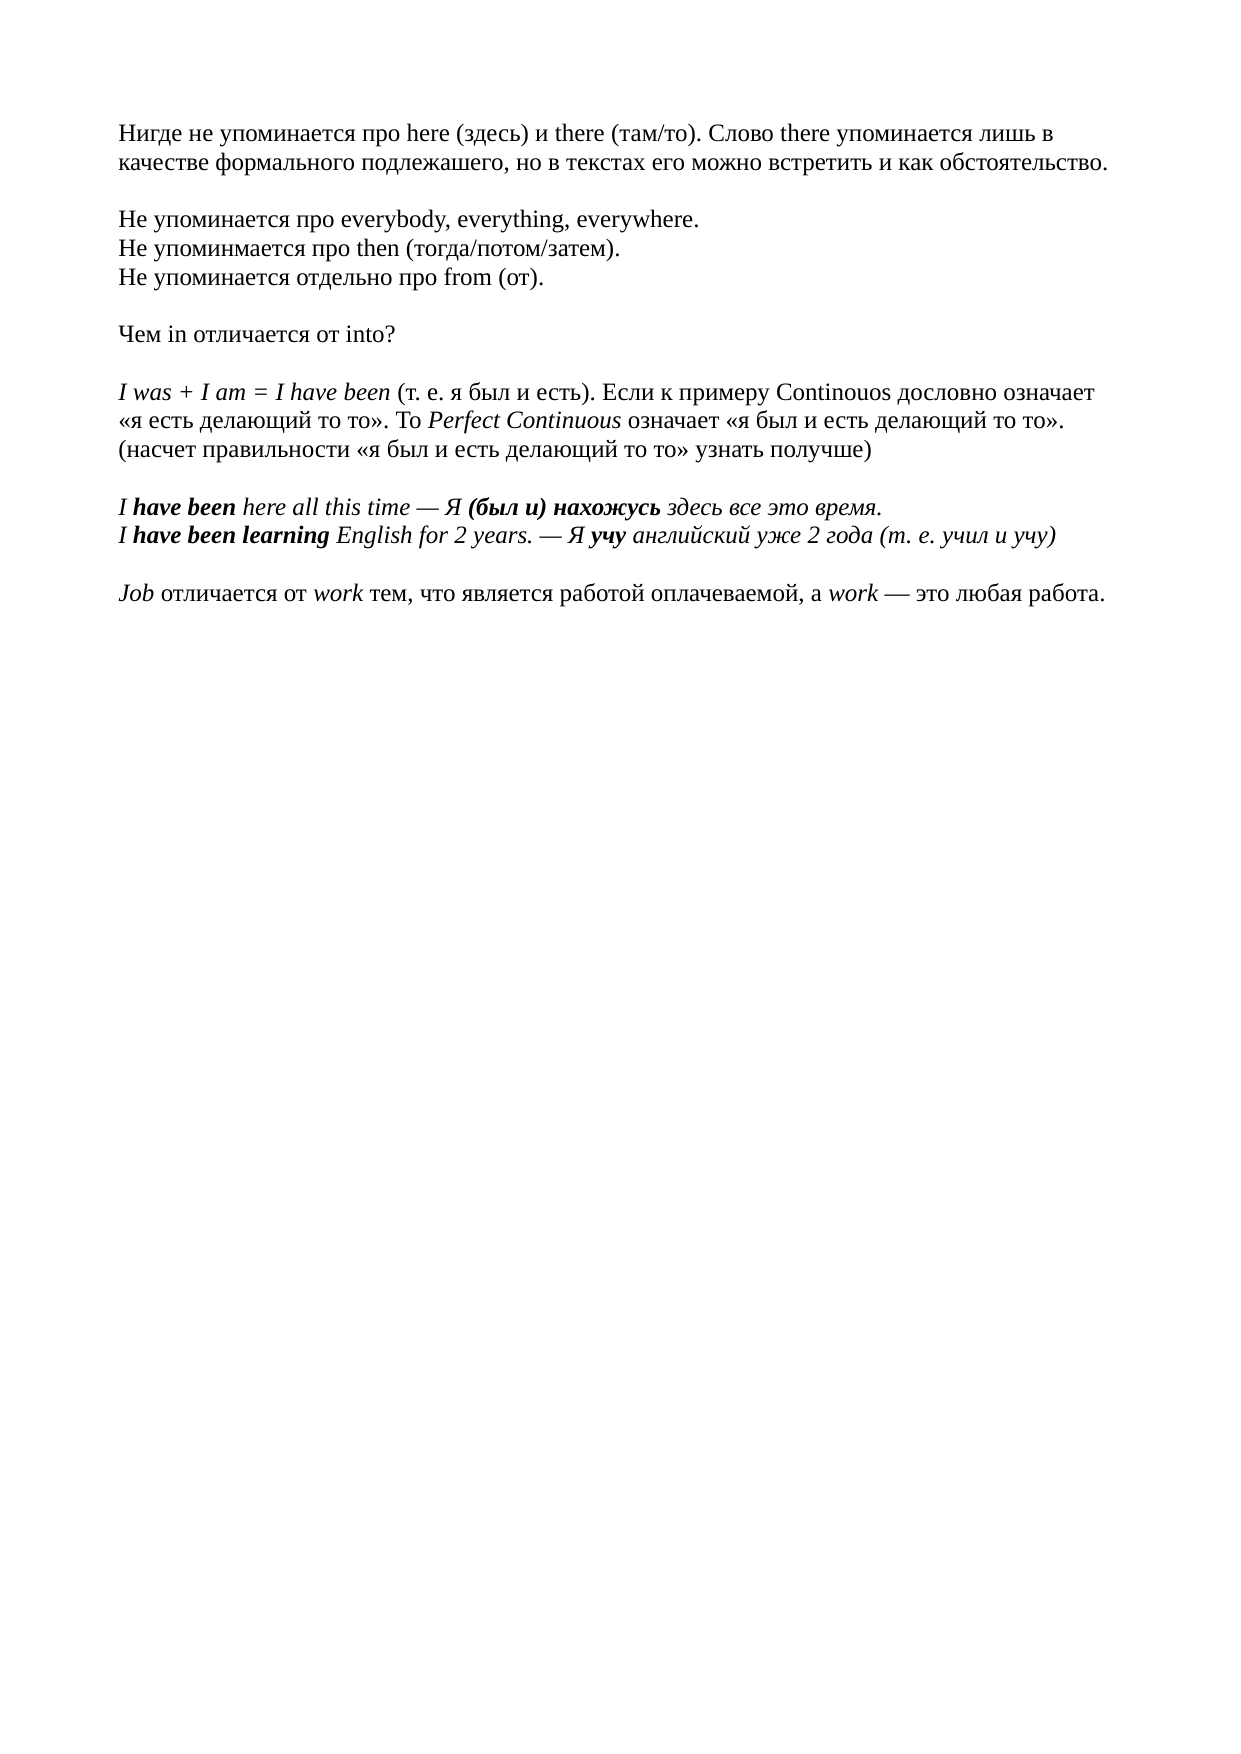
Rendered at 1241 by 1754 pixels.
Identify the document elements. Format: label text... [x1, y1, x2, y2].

text «я есть делающий то то». То Perfect Continuous означает «я был и есть делающий то то». [118, 406, 1122, 434]
text Не упоминается про everybody, everything, everywhere. [118, 204, 1122, 233]
text Чем in отличается от into? [118, 319, 1122, 348]
text (насчет правильности «я был и есть делающий то то» узнать получше) [118, 434, 1122, 463]
text I have been learning English for 2 years. — Я учу английский уже 2 года (т. е. учил и учу) [118, 521, 1122, 549]
text I have been here all this time — Я (был и) нахожусь здесь все это время. [118, 492, 1122, 521]
text Job отличается от work тем, что является работой оплачеваемой, а work — это любая работа. [118, 578, 1122, 607]
text Не упоминается отдельно про from (от). [118, 262, 1122, 291]
text I was + I am = I have been (т. е. я был и есть). Если к примеру Continouos дословно означает [118, 377, 1122, 406]
text Нигде не упоминается про here (здесь) и there (там/то). Слово there упоминается лишь в качестве формального подлежашего, но в текстах его можно встретить и как обстоятельство. [118, 118, 1122, 176]
text Не упоминмается про then (тогда/потом/затем). [118, 233, 1122, 262]
